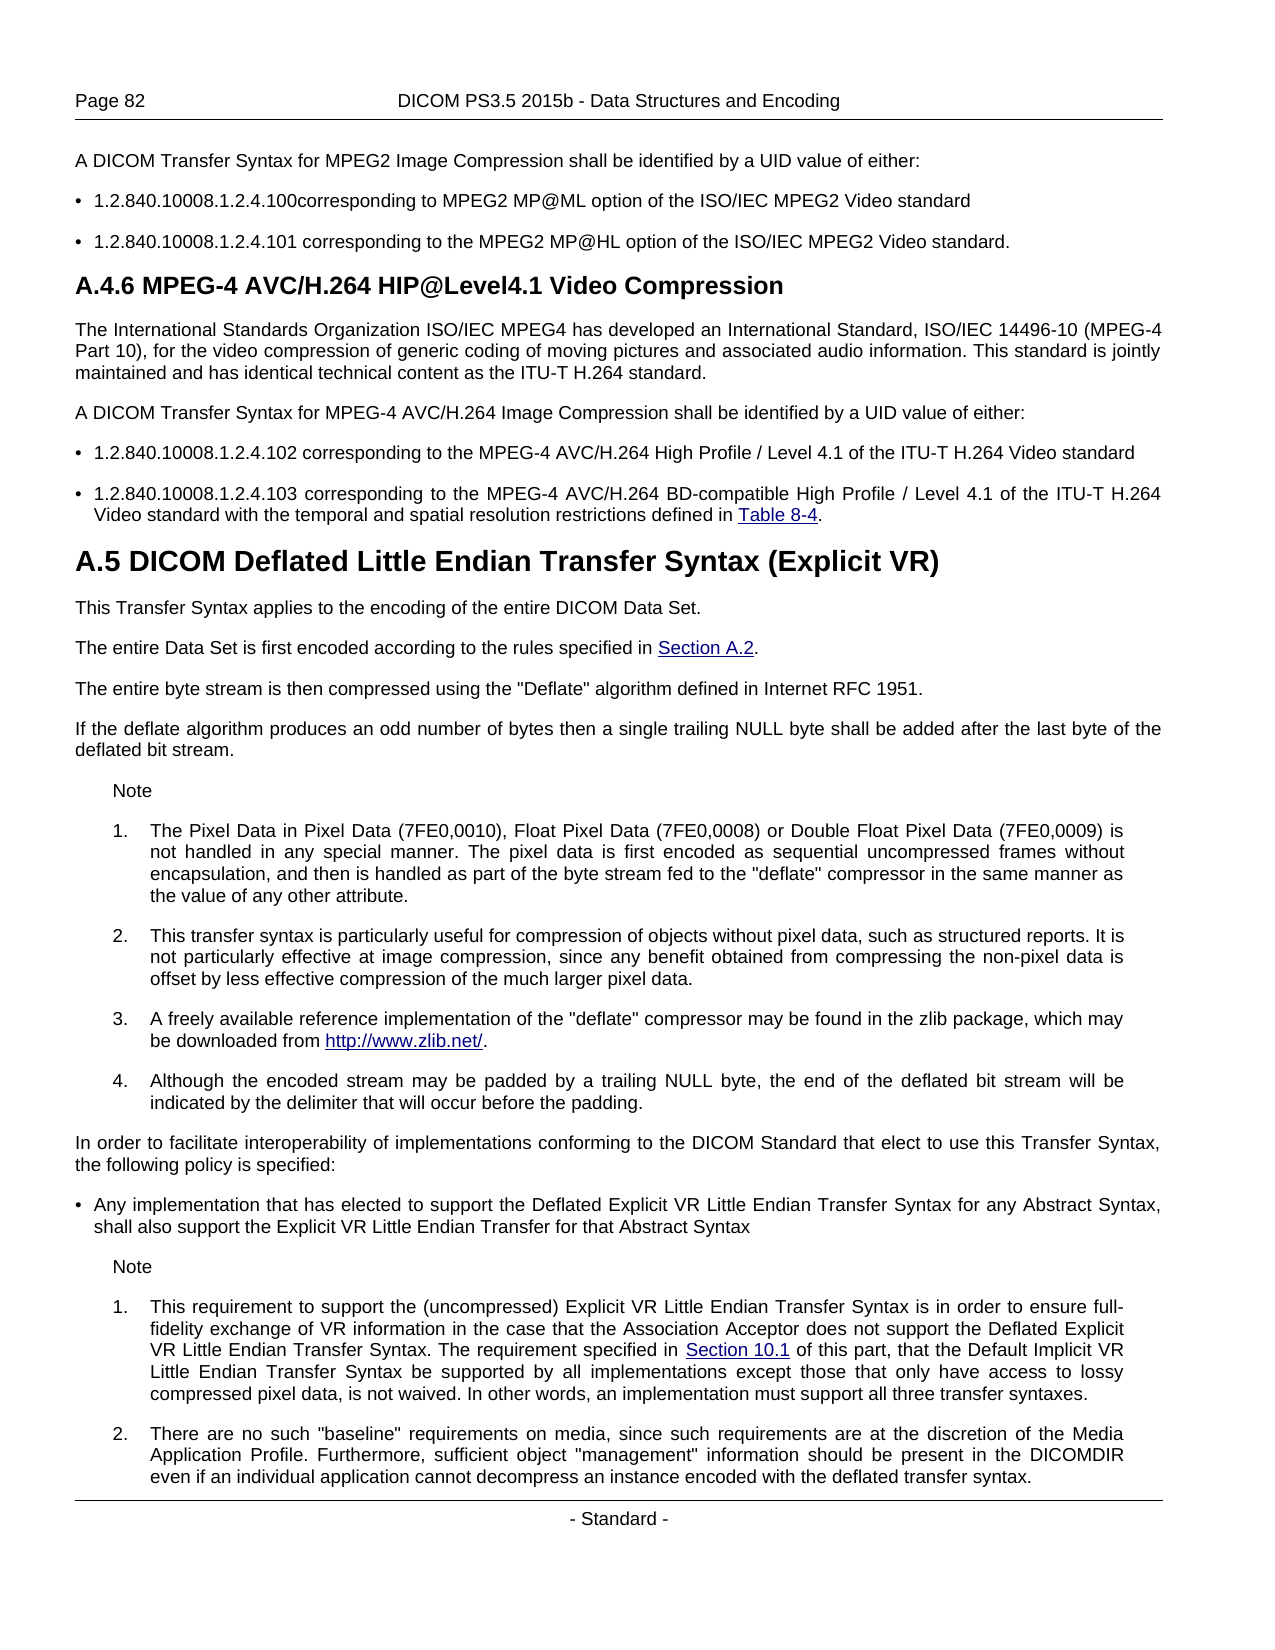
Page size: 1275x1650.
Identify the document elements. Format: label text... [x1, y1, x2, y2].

list 1.2.840.10008.1.2.4.102 corresponding to the MPEG-4 AVC/H.264 High Profile / Level 4.1 of the ITU-T H.264 Video standard [75, 442, 1162, 464]
text This Transfer Syntax applies to the encoding of the entire DICOM Data Set. [75, 597, 1162, 618]
text A DICOM Transfer Syntax for MPEG-4 AVC/H.264 Image Compression shall be identified by a UID value of either: [75, 402, 1162, 423]
list Any implementation that has elected to support the Deflated Explicit VR Little Endian Transfer Syntax for any Abstract Syntax, shall also support the Explicit VR Little Endian Transfer for that Abstract Syntax [75, 1194, 1162, 1237]
text A.5 DICOM Deflated Little Endian Transfer Syntax (Explicit VR) [75, 544, 1162, 578]
list Although the encoded stream may be padded by a trailing NULL byte, the end of the deflated bit stream will be indicated by the delimiter that will occur before the padding. [112, 1070, 1125, 1113]
list A freely available reference implementation of the "deflate" compressor may be found in the zlib package, which may be downloaded from http://​www.zlib.net/. [112, 1008, 1125, 1051]
list The Pixel Data in Pixel Data (7FE0,0010), Float Pixel Data (7FE0,0008) or Double Float Pixel Data (7FE0,0009) is not handled in any special manner. The pixel data is first encoded as sequential uncompressed frames without encapsulation, and then is handled as part of the byte stream fed to the "deflate" compressor in the same manner as the value of any other attribute. [112, 820, 1125, 906]
text The entire byte stream is then compressed using the "Deflate" algorithm defined in Internet RFC 1951. [75, 677, 1162, 699]
text Note [112, 779, 1125, 801]
text A DICOM Transfer Syntax for MPEG2 Image Compression shall be identified by a UID value of either: [75, 150, 1162, 172]
list This requirement to support the (uncompressed) Explicit VR Little Endian Transfer Syntax is in order to ensure full-fidelity exchange of VR information in the case that the Association Acceptor does not support the Deflated Explicit VR Little Endian Transfer Syntax. The requirement specified in Section 10.1 of this part, that the Default Implicit VR Little Endian Transfer Syntax be supported by all implementations except those that only have access to lossy compressed pixel data, is not waived. In other words, an implementation must support all three transfer syntaxes. [112, 1296, 1125, 1404]
list There are no such "baseline" requirements on media, since such requirements are at the discretion of the Media Application Profile. Furthermore, sufficient object "management" information should be present in the DICOMDIR even if an individual application cannot decompress an instance encoded with the deflated transfer syntax. [112, 1423, 1125, 1487]
text If the deflate algorithm produces an odd number of bytes then a single trailing NULL byte shall be added after the last byte of the deflated bit stream. [75, 718, 1162, 761]
text A.4.6 MPEG-4 AVC/H.264 HIP@Level4.1 Video Compression [75, 271, 1162, 300]
list 1.2.840.10008.1.2.4.101 corresponding to the MPEG2 MP@HL option of the ISO/IEC MPEG2 Video standard. [75, 231, 1162, 252]
list This transfer syntax is particularly useful for compression of objects without pixel data, such as structured reports. It is not particularly effective at image compression, since any benefit obtained from compressing the non-pixel data is offset by less effective compression of the much larger pixel data. [112, 925, 1125, 989]
list 1.2.840.10008.1.2.4.103 corresponding to the MPEG-4 AVC/H.264 BD-compatible High Profile / Level 4.1 of the ITU-T H.264 Video standard with the temporal and spatial resolution restrictions defined in Table 8-4. [75, 482, 1162, 526]
list 1.2.840.10008.1.2.4.100corresponding to MPEG2 MP@ML option of the ISO/IEC MPEG2 Video standard [75, 190, 1162, 212]
text The entire Data Set is first encoded according to the rules specified in Section A.2. [75, 637, 1162, 658]
text The International Standards Organization ISO/IEC MPEG4 has developed an International Standard, ISO/IEC 14496-10 (MPEG-4 Part 10), for the video compression of generic coding of moving pictures and associated audio information. This standard is jointly maintained and has identical technical content as the ITU-T H.264 standard. [75, 318, 1162, 383]
text In order to facilitate interoperability of implementations conforming to the DICOM Standard that elect to use this Transfer Syntax, the following policy is specified: [75, 1132, 1162, 1175]
text Note [112, 1256, 1125, 1277]
